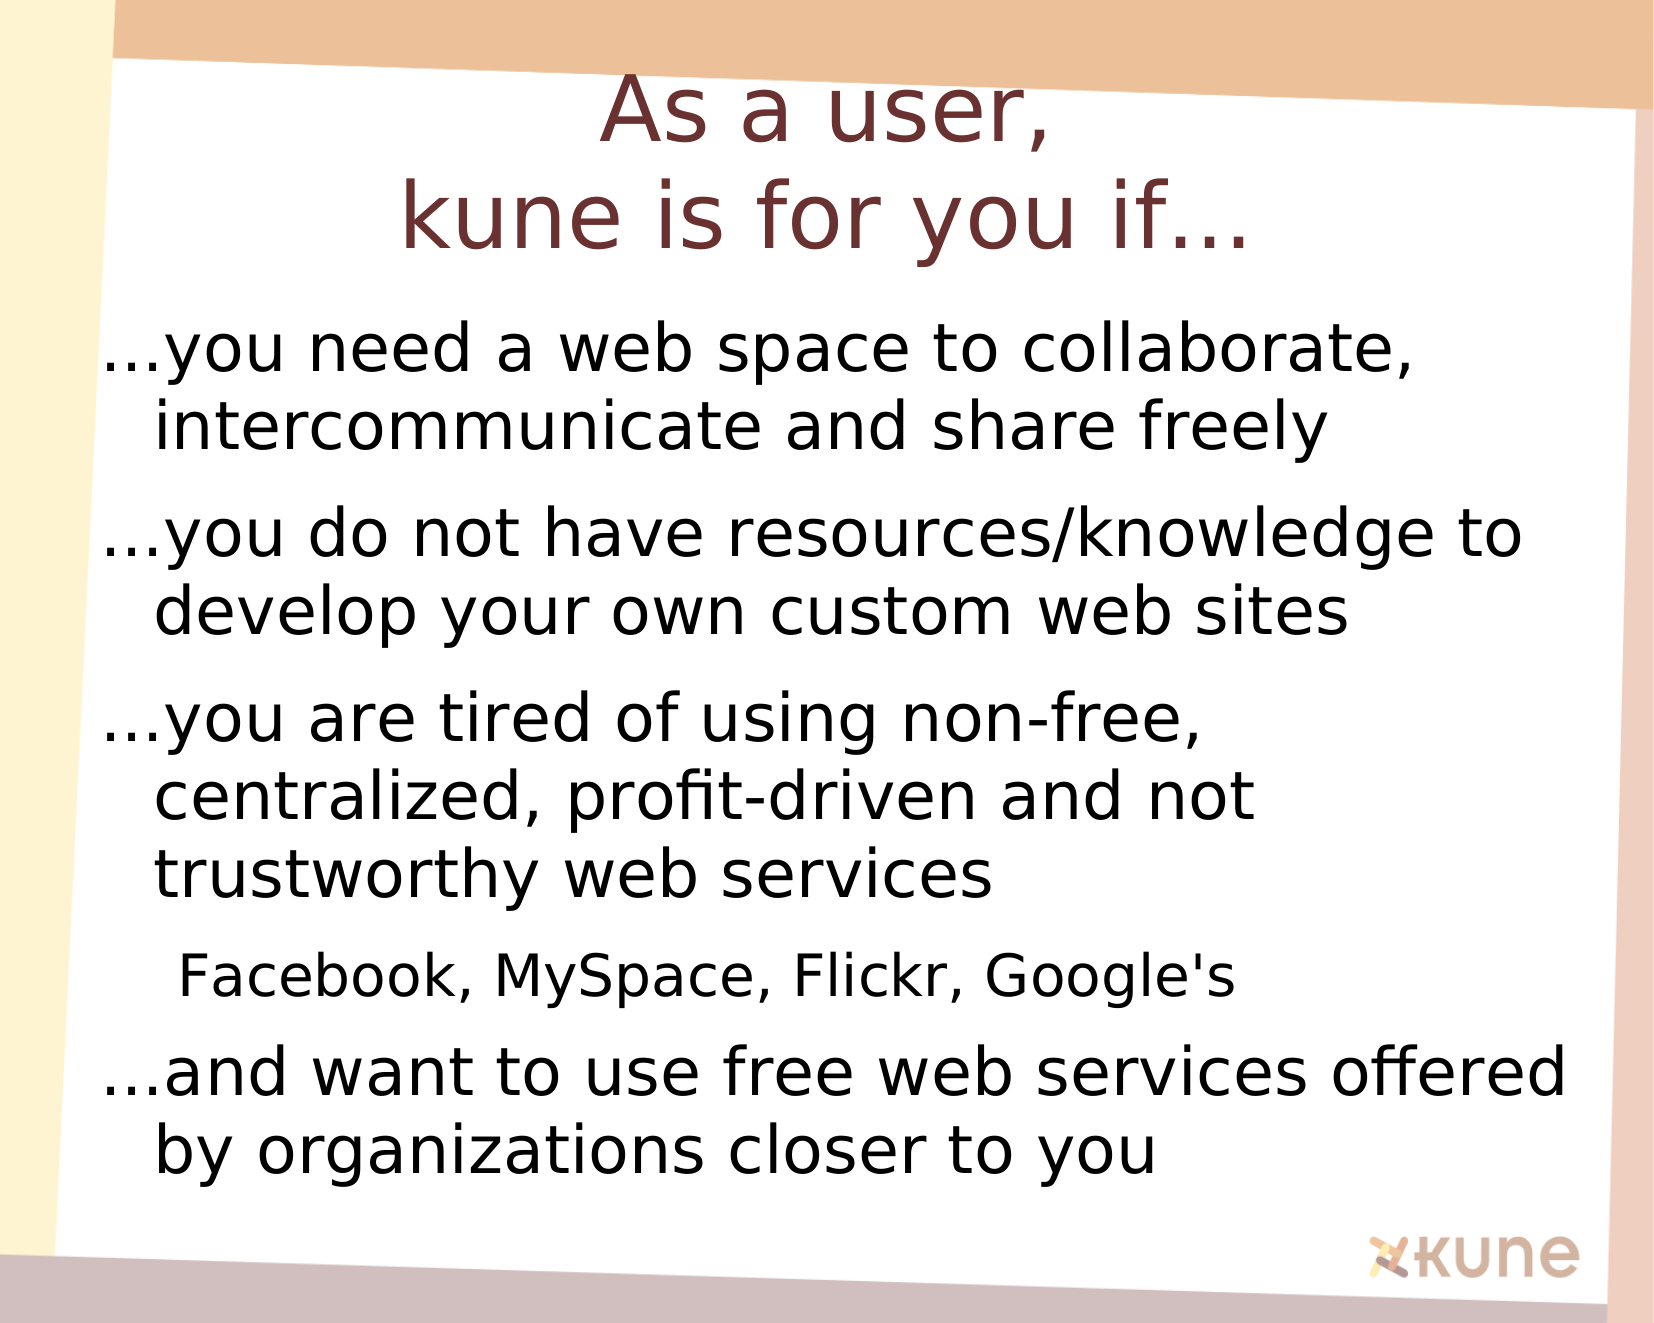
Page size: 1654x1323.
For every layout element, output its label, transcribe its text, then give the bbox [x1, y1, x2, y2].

picture [0, 0, 1654, 1323]
title As a user, kune is for you if... [82, 48, 1571, 278]
list ...you need a web space to collaborate, intercommunicate and share freely ...you do not have resources/knowledge to develop your own custom web sites ...you are tired of using non-free, centralized, profit-driven and not trustworthy web services Facebook, MySpace, Flickr, Google's ...and want to use free web services offered by organizations closer to you [82, 309, 1571, 1249]
